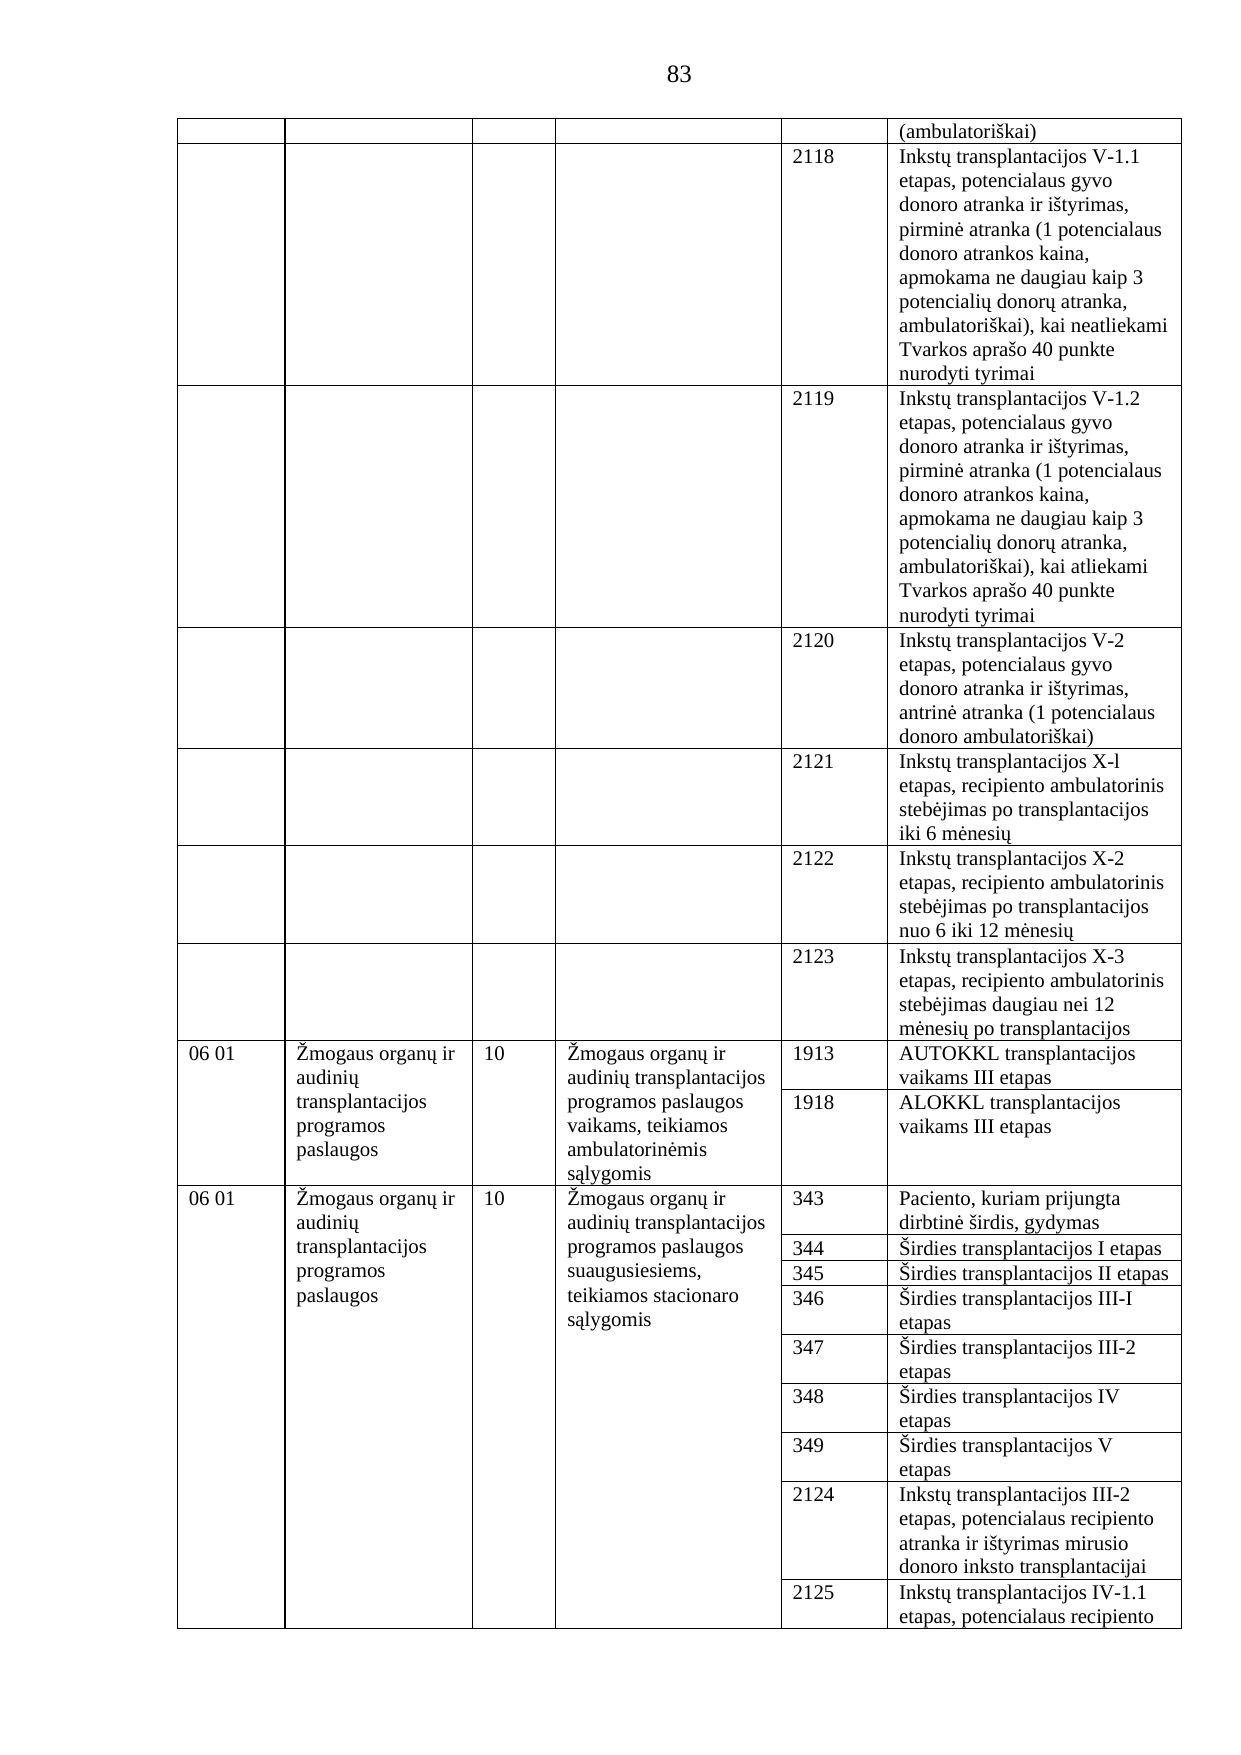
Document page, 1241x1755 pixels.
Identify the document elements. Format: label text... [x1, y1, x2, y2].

table_cell [178, 846, 284, 942]
table_cell Inkstų transplantacijos V-1.2 etapas, potencialaus gyvo donoro atranka ir ištyrimas, pirminė atranka (1 potencialaus donoro atrankos kaina, apmokama ne daugiau kaip 3 potencialių donorų atranka, ambulatoriškai), kai atliekami Tvarkos aprašo 40 punkte nurodyti tyrimai [888, 386, 1181, 627]
table_cell Širdies transplantacijos V etapas [888, 1433, 1181, 1481]
table_cell [178, 749, 284, 845]
table_cell [473, 628, 555, 748]
table_cell Inkstų transplantacijos V-1.1 etapas, potencialaus gyvo donoro atranka ir ištyrimas, pirminė atranka (1 potencialaus donoro atrankos kaina, apmokama ne daugiau kaip 3 potencialių donorų atranka, ambulatoriškai), kai neatliekami Tvarkos aprašo 40 punkte nurodyti tyrimai [888, 144, 1181, 385]
table_cell [473, 944, 555, 1040]
table_cell 10 [473, 1041, 555, 1185]
table_cell 348 [782, 1384, 887, 1432]
table_cell [286, 144, 472, 385]
table_cell 2124 [782, 1482, 887, 1578]
table_cell Inkstų transplantacijos V-2 etapas, potencialaus gyvo donoro atranka ir ištyrimas, antrinė atranka (1 potencialaus donoro ambulatoriškai) [888, 628, 1181, 748]
table_cell 06 01 [178, 1186, 284, 1628]
table_cell Inkstų transplantacijos X-2 etapas, recipiento ambulatorinis stebėjimas po transplantacijos nuo 6 iki 12 mėnesių [888, 846, 1181, 942]
table_cell Žmogaus organų ir audinių transplantacijos programos paslaugos vaikams, teikiamos ambulatorinėmis sąlygomis [556, 1041, 781, 1185]
table_cell Inkstų transplantacijos X-3 etapas, recipiento ambulatorinis stebėjimas daugiau nei 12 mėnesių po transplantacijos [888, 944, 1181, 1040]
table_cell 2118 [782, 144, 887, 385]
table_cell 1918 [782, 1090, 887, 1185]
table_cell [178, 144, 284, 385]
table_cell [556, 846, 781, 942]
table_cell 346 [782, 1286, 887, 1334]
table_cell [178, 628, 284, 748]
table_cell [556, 119, 781, 143]
table_cell Inkstų transplantacijos IV-1.1 etapas, potencialaus recipiento [888, 1580, 1181, 1628]
table_cell Širdies transplantacijos IV etapas [888, 1384, 1181, 1432]
table_cell [782, 119, 887, 143]
table_cell 347 [782, 1335, 887, 1383]
table_cell Inkstų transplantacijos X-l etapas, recipiento ambulatorinis stebėjimas po transplantacijos iki 6 mėnesių [888, 749, 1181, 845]
table_cell 349 [782, 1433, 887, 1481]
table_cell 2125 [782, 1580, 887, 1628]
table_cell [473, 386, 555, 627]
table_cell [473, 119, 555, 143]
table_cell [473, 144, 555, 385]
table_cell [556, 944, 781, 1040]
table_cell Žmogaus organų ir audinių transplantacijos programos paslaugos suaugusiesiems, teikiamos stacionaro sąlygomis [556, 1186, 781, 1628]
table_cell [556, 749, 781, 845]
table_cell [286, 749, 472, 845]
table_cell Širdies transplantacijos II etapas [888, 1261, 1181, 1284]
table_cell Inkstų transplantacijos III-2 etapas, potencialaus recipiento atranka ir ištyrimas mirusio donoro inksto transplantacijai [888, 1482, 1181, 1578]
table_cell 2123 [782, 944, 887, 1040]
table_cell [556, 386, 781, 627]
table_cell [556, 144, 781, 385]
table_cell 2120 [782, 628, 887, 748]
table_cell [178, 386, 284, 627]
table_cell [286, 628, 472, 748]
table_cell Širdies transplantacijos III-2 etapas [888, 1335, 1181, 1383]
table_cell [178, 119, 284, 143]
table_cell 345 [782, 1261, 887, 1284]
table_cell 1913 [782, 1041, 887, 1089]
table_cell Žmogaus organų ir audinių transplantacijos programos paslaugos [286, 1041, 472, 1185]
table_cell (ambulatoriškai) [888, 119, 1181, 143]
table_cell [556, 628, 781, 748]
table_cell Širdies transplantacijos III-I etapas [888, 1286, 1181, 1334]
table_cell 2122 [782, 846, 887, 942]
table_cell [286, 846, 472, 942]
table_cell 2119 [782, 386, 887, 627]
table_cell [286, 386, 472, 627]
table_cell 2121 [782, 749, 887, 845]
table_cell Širdies transplantacijos I etapas [888, 1235, 1181, 1259]
table_cell [286, 944, 472, 1040]
table_cell [178, 944, 284, 1040]
table_cell 06 01 [178, 1041, 284, 1185]
table_cell [473, 846, 555, 942]
table_cell ALOKKL transplantacijos vaikams III etapas [888, 1090, 1181, 1185]
table_cell AUTOKKL transplantacijos vaikams III etapas [888, 1041, 1181, 1089]
table_cell [286, 119, 472, 143]
table_cell 10 [473, 1186, 555, 1628]
table_cell 343 [782, 1186, 887, 1234]
table_cell Žmogaus organų ir audinių transplantacijos programos paslaugos [286, 1186, 472, 1628]
table_cell [473, 749, 555, 845]
table_cell 344 [782, 1235, 887, 1259]
table_cell Paciento, kuriam prijungta dirbtinė širdis, gydymas [888, 1186, 1181, 1234]
